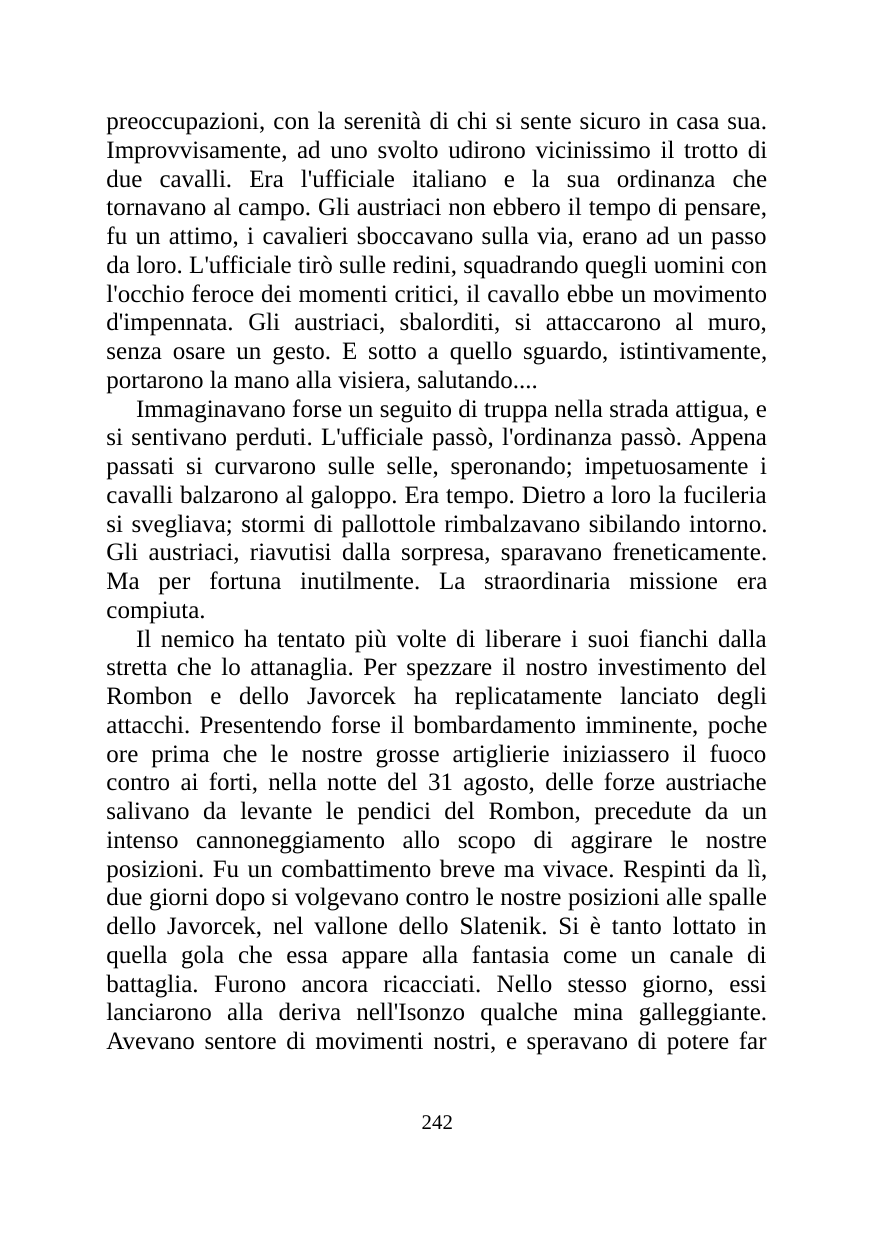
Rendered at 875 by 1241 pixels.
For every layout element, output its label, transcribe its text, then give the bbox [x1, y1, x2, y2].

text Immaginavano forse un seguito di truppa nella strada attigua, e si sentivano perduti. L'ufficiale passò, l'ordinanza passò. Appena passati si curvarono sulle selle, speronando; impetuosamente i cavalli balzarono al galoppo. Era tempo. Dietro a loro la fucileria si svegliava; stormi di pallottole rimbalzavano sibilando intorno. Gli austriaci, riavutisi dalla sorpresa, sparavano freneticamente. Ma per fortuna inutilmente. La straordinaria missione era compiuta. [106, 394, 768, 624]
text Il nemico ha tentato più volte di liberare i suoi fianchi dalla stretta che lo attanaglia. Per spezzare il nostro investimento del Rombon e dello Javorcek ha replicatamente lanciato degli attacchi. Presentendo forse il bombardamento imminente, poche ore prima che le nostre grosse artiglierie iniziassero il fuoco contro ai forti, nella notte del 31 agosto, delle forze austriache salivano da levante le pendici del Rombon, precedute da un intenso cannoneggiamento allo scopo di aggirare le nostre posizioni. Fu un combattimento breve ma vivace. Respinti da lì, due giorni dopo si volgevano contro le nostre posizioni alle spalle dello Javorcek, nel vallone dello Slatenik. Si è tanto lottato in quella gola che essa appare alla fantasia come un canale di battaglia. Furono ancora ricacciati. Nello stesso giorno, essi lanciarono alla deriva nell'Isonzo qualche mina galleggiante. Avevano sentore di movimenti nostri, e speravano di potere far [106, 624, 768, 1055]
text preoccupazioni, con la serenità di chi si sente sicuro in casa sua. Improvvisamente, ad uno svolto udirono vicinissimo il trotto di due cavalli. Era l'ufficiale italiano e la sua ordinanza che tornavano al campo. Gli austriaci non ebbero il tempo di pensare, fu un attimo, i cavalieri sboccavano sulla via, erano ad un passo da loro. L'ufficiale tirò sulle redini, squadrando quegli uomini con l'occhio feroce dei momenti critici, il cavallo ebbe un movimento d'impennata. Gli austriaci, sbalorditi, si attaccarono al muro, senza osare un gesto. E sotto a quello sguardo, istintivamente, portarono la mano alla visiera, salutando.... [106, 106, 768, 394]
